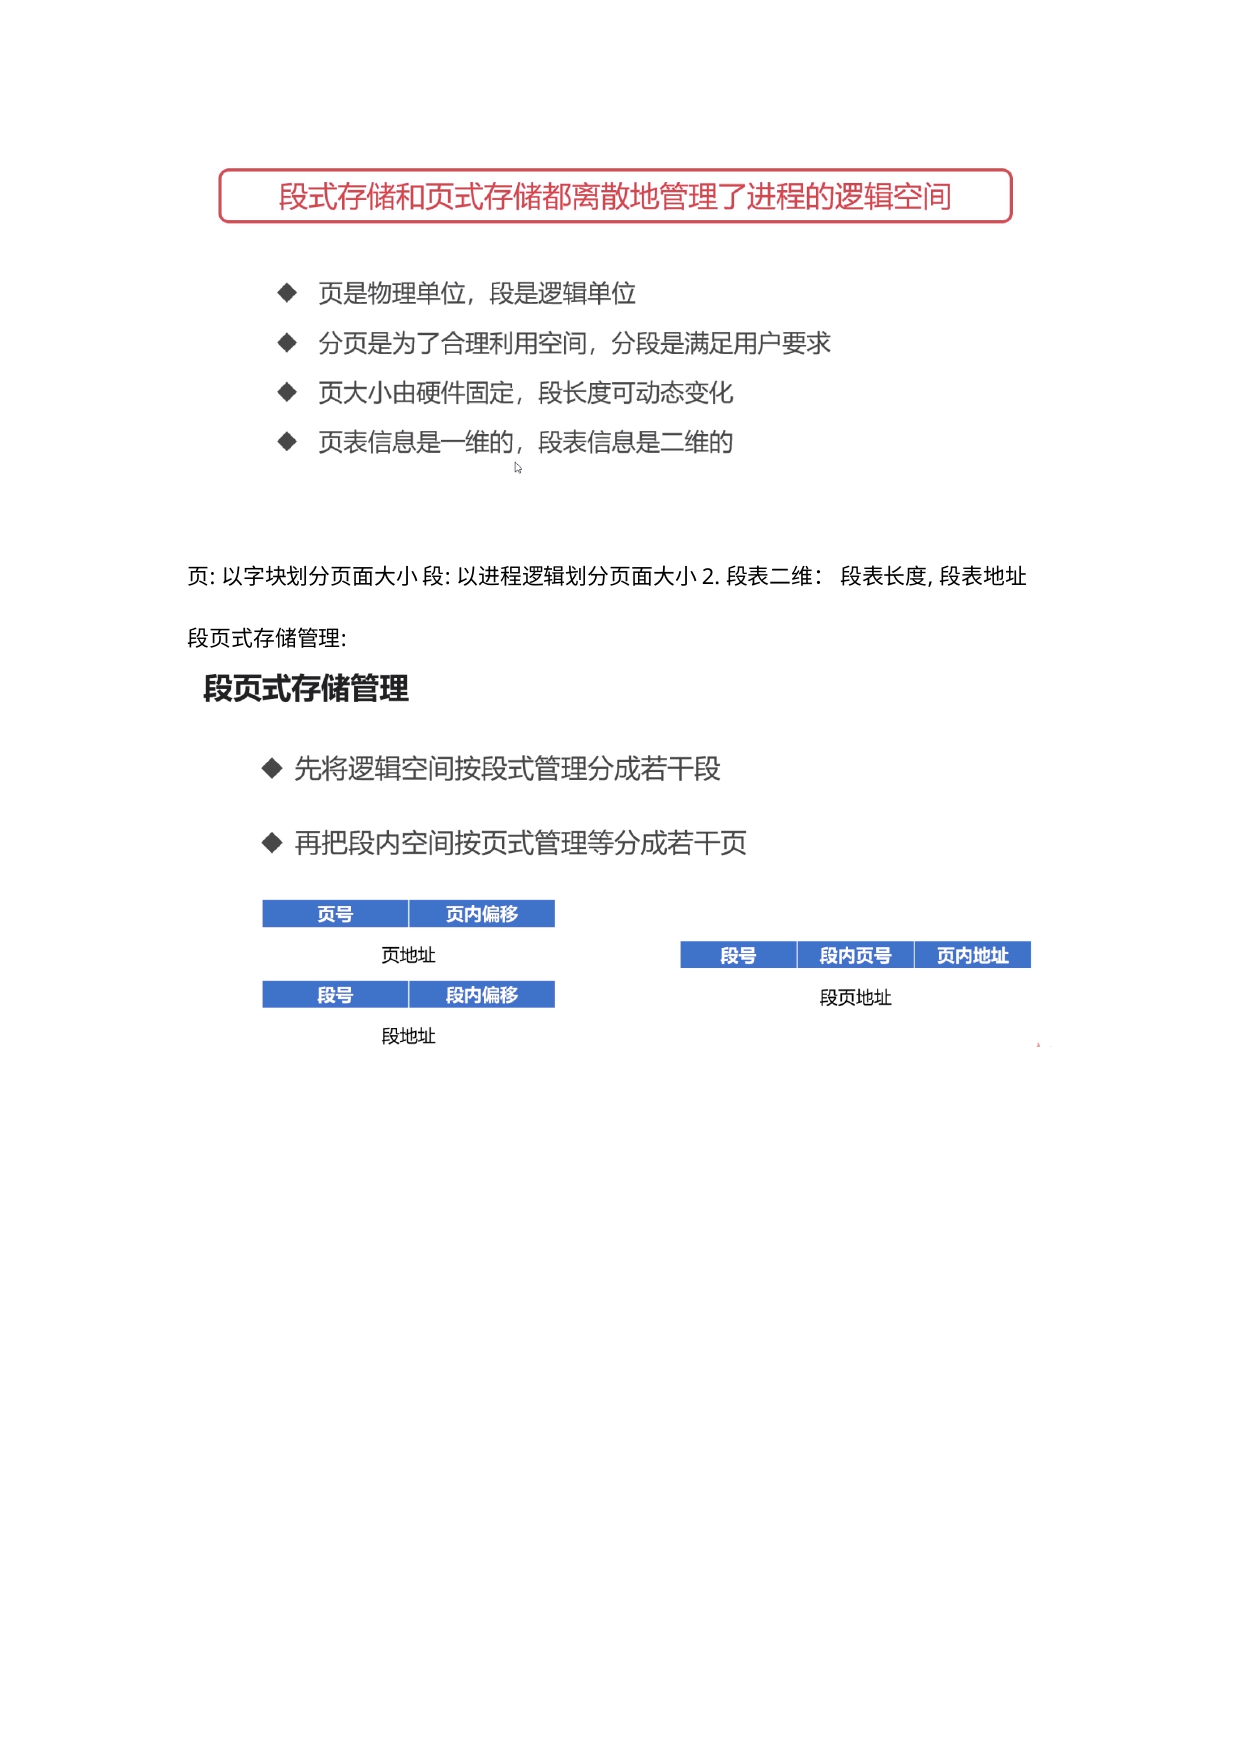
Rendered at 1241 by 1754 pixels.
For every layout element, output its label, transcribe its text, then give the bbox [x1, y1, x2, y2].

text 页: 以字块划分页面大小 段: 以进程逻辑划分页面大小 2. 段表二维： 段表长度, 段表地址 [187, 478, 1053, 596]
picture [187, 658, 1053, 1047]
picture [187, 158, 1053, 478]
text 段页式存储管理: [187, 596, 1053, 658]
